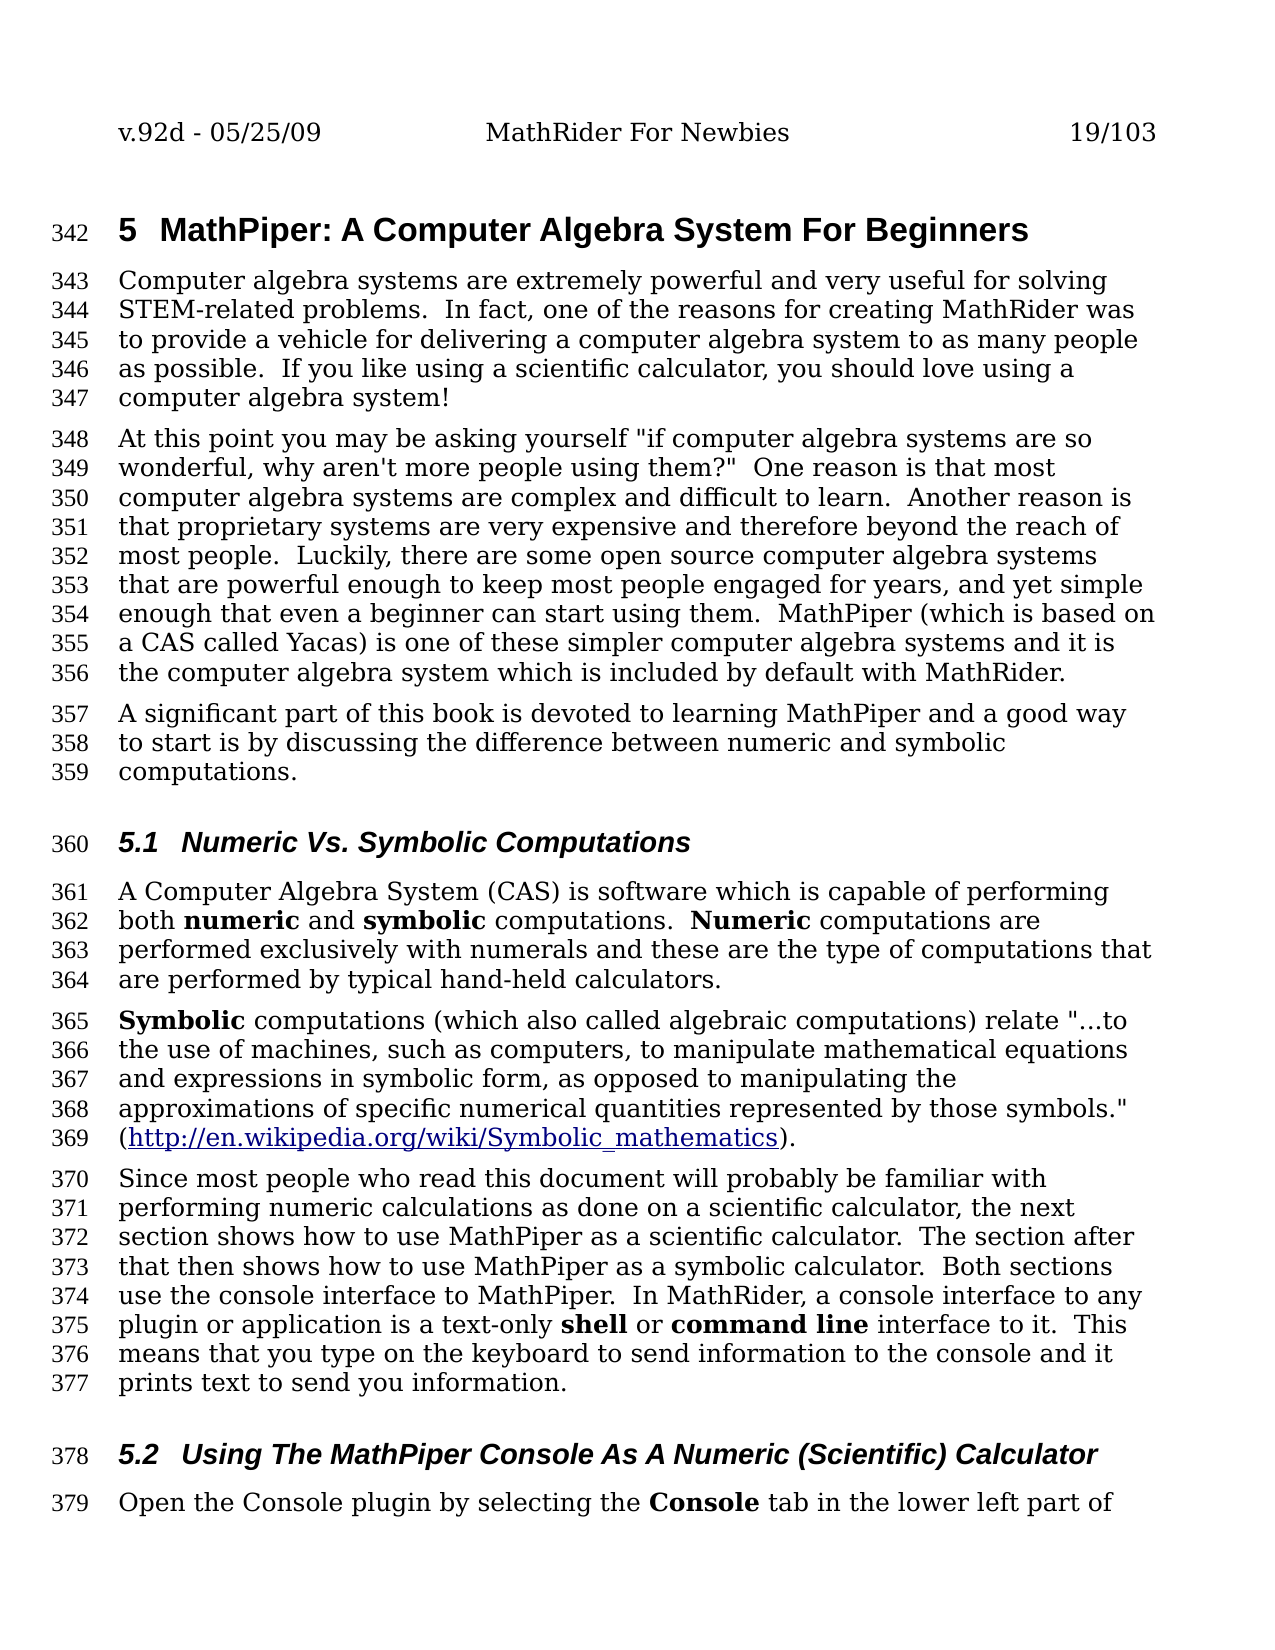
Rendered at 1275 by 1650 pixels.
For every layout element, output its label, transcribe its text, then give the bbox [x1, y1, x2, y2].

text A significant part of this book is devoted to learning MathPiper and a good way to start is by discussing the difference between numeric and symbolic computations. [118, 699, 1157, 786]
text Open the Console plugin by selecting the Console tab in the lower left part of [118, 1488, 1157, 1518]
subtitle MathPiper: A Computer Algebra System For Beginners [118, 210, 1157, 248]
text At this point you may be asking yourself "if computer algebra systems are so wonderful, why aren't more people using them?" One reason is that most computer algebra systems are complex and difficult to learn. Another reason is that proprietary systems are very expensive and therefore beyond the reach of most people. Luckily, there are some open source computer algebra systems that are powerful enough to keep most people engaged for years, and yet simple enough that even a beginner can start using them. MathPiper (which is based on a CAS called Yacas) is one of these simpler computer algebra systems and it is the computer algebra system which is included by default with MathRider. [118, 424, 1157, 687]
text Symbolic computations (which also called algebraic computations) relate "...to the use of machines, such as computers, to manipulate mathematical equations and expressions in symbolic form, as opposed to manipulating the approximations of specific numerical quantities represented by those symbols." (http://en.wikipedia.org/wiki/Symbolic_mathematics). [118, 1006, 1157, 1152]
text Computer algebra systems are extremely powerful and very useful for solving STEM-related problems. In fact, one of the reasons for creating MathRider was to provide a vehicle for delivering a computer algebra system to as many people as possible. If you like using a scientific calculator, you should love using a computer algebra system! [118, 266, 1157, 412]
text Since most people who read this document will probably be familiar with performing numeric calculations as done on a scientific calculator, the next section shows how to use MathPiper as a scientific calculator. The section after that then shows how to use MathPiper as a symbolic calculator. Both sections use the console interface to MathPiper. In MathRider, a console interface to any plugin or application is a text-only shell or command line interface to it. This means that you type on the keyboard to send information to the console and it prints text to send you information. [118, 1164, 1157, 1398]
subtitle Numeric Vs. Symbolic Computations [118, 826, 1157, 859]
text A Computer Algebra System (CAS) is software which is capable of performing both numeric and symbolic computations. Numeric computations are performed exclusively with numerals and these are the type of computations that are performed by typical hand-held calculators. [118, 877, 1157, 994]
subtitle Using The MathPiper Console As A Numeric (Scientific) Calculator [118, 1437, 1157, 1470]
